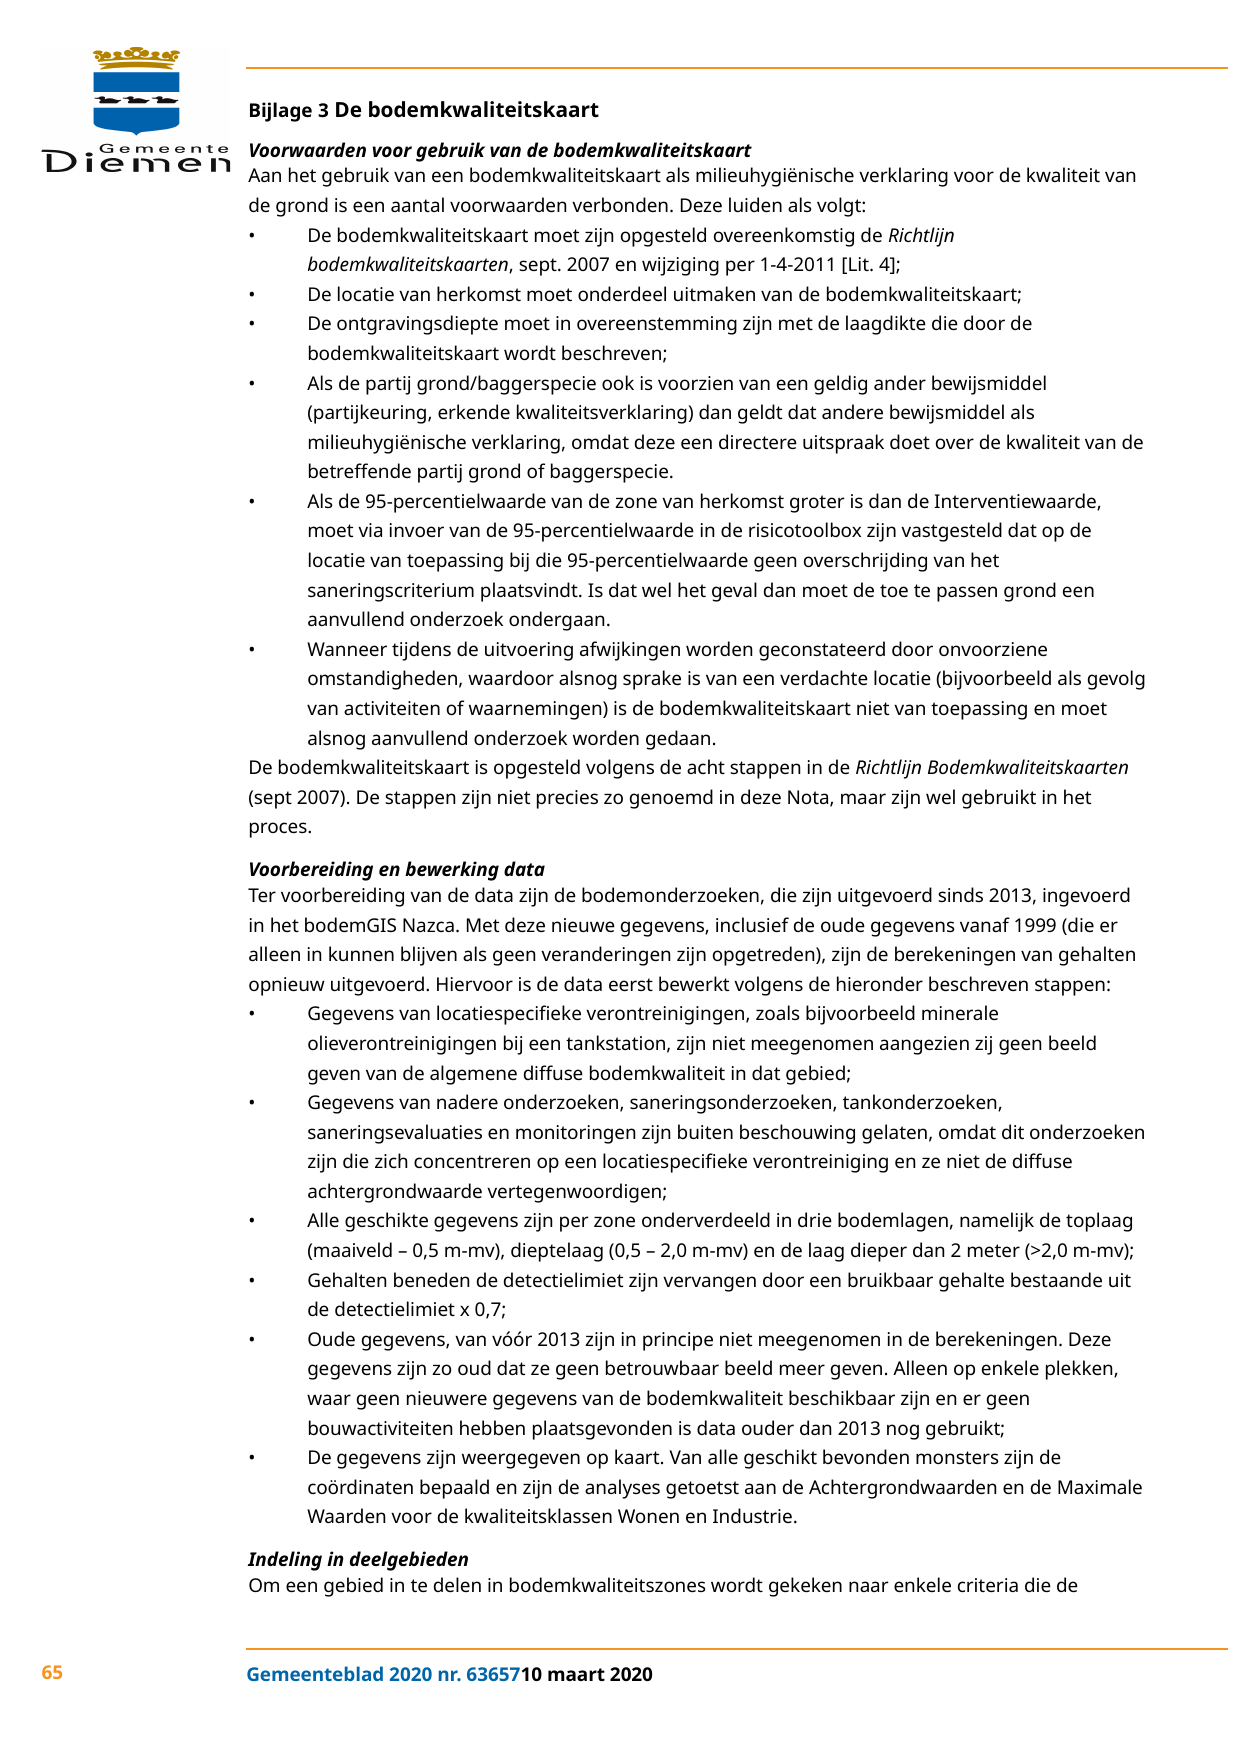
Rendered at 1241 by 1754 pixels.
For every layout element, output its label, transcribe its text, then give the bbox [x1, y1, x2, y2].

list De bodemkwaliteitskaart moet zijn opgesteld overeenkomstig de Richtlijn bodemkwaliteitskaarten, sept. 2007 en wijziging per 1-4-2011 [Lit. 4]; [248, 222, 1152, 277]
text Ter voorbereiding van de data zijn de bodemonderzoeken, die zijn uitgevoerd sinds 2013, ingevoerd in het bodemGIS Nazca. Met deze nieuwe gegevens, inclusief de oude gegevens vanaf 1999 (die er alleen in kunnen blijven als geen veranderingen zijn opgetreden), zijn de berekeningen van gehalten opnieuw uitgevoerd. Hiervoor is de data eerst bewerkt volgens de hieronder beschreven stappen: [248, 882, 1152, 997]
text Aan het gebruik van een bodemkwaliteitskaart als milieuhygiënische verklaring voor de kwaliteit van de grond is een aantal voorwaarden verbonden. Deze luiden als volgt: [248, 163, 1152, 218]
list Gegevens van locatiespecifieke verontreinigingen, zoals bijvoorbeeld minerale olieverontreinigingen bij een tankstation, zijn niet meegenomen aangezien zij geen beeld geven van de algemene diffuse bodemkwaliteit in dat gebied; [248, 1001, 1152, 1086]
list Gegevens van nadere onderzoeken, saneringsonderzoeken, tankonderzoeken, saneringsevaluaties en monitoringen zijn buiten beschouwing gelaten, omdat dit onderzoeken zijn die zich concentreren op een locatiespecifieke verontreiniging en ze niet de diffuse achtergrondwaarde vertegenwoordigen; [248, 1089, 1152, 1204]
list Als de 95-percentielwaarde van de zone van herkomst groter is dan de Interventiewaarde, moet via invoer van de 95-percentielwaarde in de risicotoolbox zijn vastgesteld dat op de locatie van toepassing bij die 95-percentielwaarde geen overschrijding van het saneringscriterium plaatsvindt. Is dat wel het geval dan moet de toe te passen grond een aanvullend onderzoek ondergaan. [248, 488, 1152, 632]
list De ontgravingsdiepte moet in overeenstemming zijn met de laagdikte die door de bodemkwaliteitskaart wordt beschreven; [248, 311, 1152, 366]
text Voorwaarden voor gebruik van de bodemkwaliteitskaart [248, 137, 1152, 163]
list De gegevens zijn weergegeven op kaart. Van alle geschikt bevonden monsters zijn de coördinaten bepaald en zijn de analyses getoetst aan de Achtergrondwaarden en de Maximale Waarden voor de kwaliteitsklassen Wonen en Industrie. [248, 1444, 1152, 1529]
list Gehalten beneden de detectielimiet zijn vervangen door een bruikbaar gehalte bestaande uit de detectielimiet x 0,7; [248, 1267, 1152, 1322]
list Wanneer tijdens de uitvoering afwijkingen worden geconstateerd door onvoorziene omstandigheden, waardoor alsnog sprake is van een verdachte locatie (bijvoorbeeld als gevolg van activiteiten of waarnemingen) is de bodemkwaliteitskaart niet van toepassing en moet alsnog aanvullend onderzoek worden gedaan. [248, 636, 1152, 750]
text Om een gebied in te delen in bodemkwaliteitszones wordt gekeken naar enkele criteria die de [248, 1572, 1152, 1598]
text Indeling in deelgebieden [248, 1547, 1152, 1572]
list Als de partij grond/baggerspecie ook is voorzien van een geldig ander bewijsmiddel (partijkeuring, erkende kwaliteitsverklaring) dan geldt dat andere bewijsmiddel als milieuhygiënische verklaring, omdat deze een directere uitspraak doet over de kwaliteit van de betreffende partij grond of baggerspecie. [248, 370, 1152, 484]
picture [41, 47, 231, 172]
text De bodemkwaliteitskaart is opgesteld volgens de acht stappen in de Richtlijn Bodemkwaliteitskaarten (sept 2007). De stappen zijn niet precies zo genoemd in deze Nota, maar zijn wel gebruikt in het proces. [248, 754, 1152, 839]
list Oude gegevens, van vóór 2013 zijn in principe niet meegenomen in de berekeningen. Deze gegevens zijn zo oud dat ze geen betrouwbaar beeld meer geven. Alleen op enkele plekken, waar geen nieuwere gegevens van de bodemkwaliteit beschikbaar zijn en er geen bouwactiviteiten hebben plaatsgevonden is data ouder dan 2013 nog gebruikt; [248, 1326, 1152, 1441]
list Alle geschikte gegevens zijn per zone onderverdeeld in drie bodemlagen, namelijk de toplaag (maaiveld – 0,5 m-mv), dieptelaag (0,5 – 2,0 m-mv) en de laag dieper dan 2 meter (>2,0 m-mv); [248, 1208, 1152, 1263]
list De locatie van herkomst moet onderdeel uitmaken van de bodemkwaliteitskaart; [248, 281, 1152, 307]
text Voorbereiding en bewerking data [248, 857, 1152, 882]
text Bijlage 3 De bodemkwaliteitskaart [248, 95, 1152, 123]
